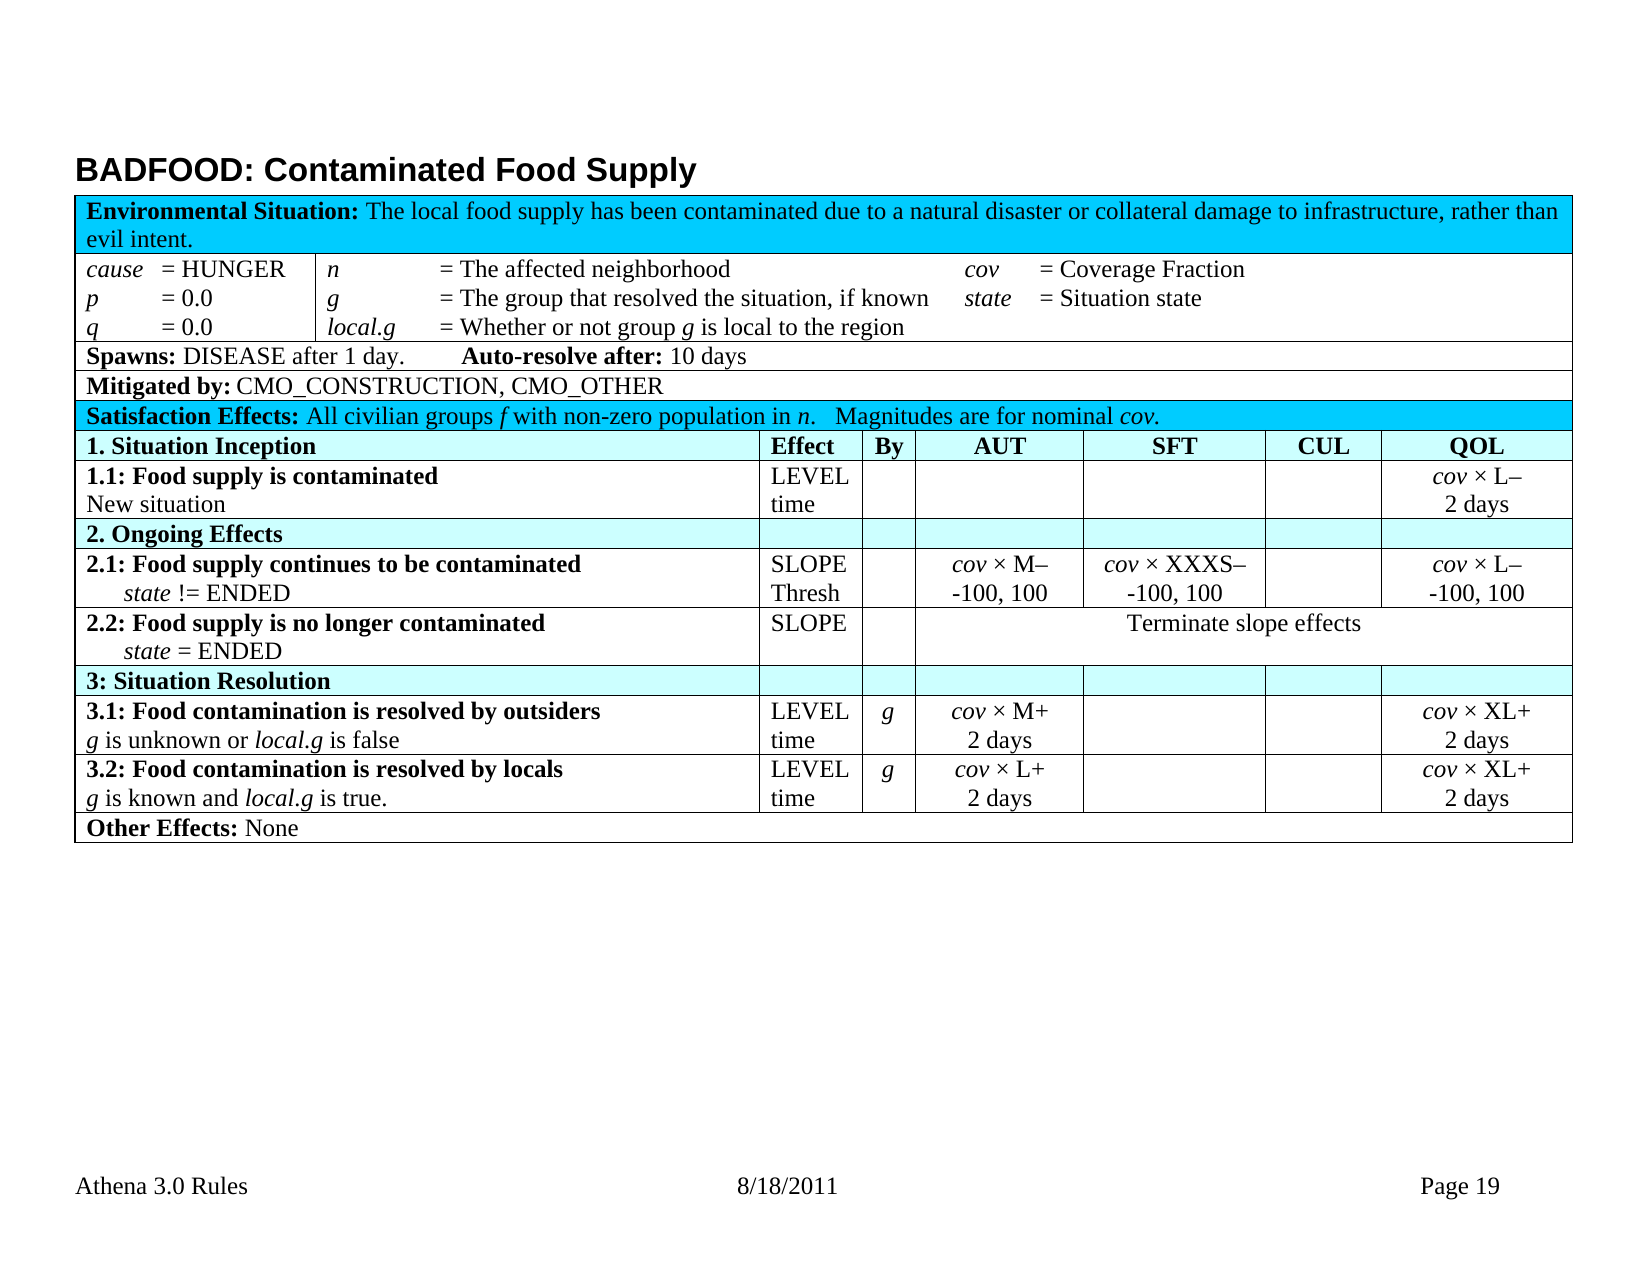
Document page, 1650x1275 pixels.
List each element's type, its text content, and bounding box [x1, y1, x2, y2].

text BADFOOD: Contaminated Food Supply [75, 150, 1575, 188]
table_cell [863, 666, 915, 695]
table_cell [1266, 461, 1381, 518]
table_cell [1084, 696, 1265, 753]
table_cell [1084, 755, 1265, 812]
table_cell LEVEL time [760, 461, 862, 518]
table_cell cov × L– -100, 100 [1382, 549, 1572, 607]
table_cell cause = HUNGER p = 0.0 q = 0.0 [76, 254, 315, 341]
table_cell [1084, 519, 1265, 548]
table_cell Mitigated by: CMO_CONSTRUCTION, CMO_OTHER [76, 371, 1572, 400]
table_cell [1266, 696, 1381, 753]
table_cell cov × M+ 2 days [916, 696, 1083, 753]
table_cell cov × XXXS– -100, 100 [1084, 549, 1265, 607]
table_header Environmental Situation: The local food supply has been contaminated due to a natural disaster or collateral damage to infrastructure, rather than evil intent. [76, 196, 1572, 253]
table_cell cov × XL+ 2 days [1382, 696, 1572, 753]
table_cell Satisfaction Effects: All civilian groups f with non-zero population in n. Magnitudes are for nominal cov. [76, 401, 1572, 430]
table_cell SLOPE [760, 608, 862, 665]
table_cell CUL [1266, 431, 1381, 460]
table_cell [916, 519, 1083, 548]
table_cell cov × L– 2 days [1382, 461, 1572, 518]
table_cell g [863, 696, 915, 753]
table_cell Effect [760, 431, 862, 460]
table_cell cov × L+ 2 days [916, 755, 1083, 812]
table_cell [760, 666, 862, 695]
table_cell [1266, 549, 1381, 607]
table_cell 2. Ongoing Effects [76, 519, 759, 548]
table_cell Terminate slope effects [916, 608, 1572, 665]
table_cell LEVEL time [760, 755, 862, 812]
table_cell [916, 666, 1083, 695]
table_cell n = The affected neighborhood cov = Coverage Fraction g = The group that resolved the situation, if known state = Situation state local.g = Whether or not group g is local to the region [316, 254, 1572, 341]
table_cell 1.1: Food supply is contaminated New situation [76, 461, 759, 518]
table_cell LEVEL time [760, 696, 862, 753]
table_cell [1266, 666, 1381, 695]
table_cell By [863, 431, 915, 460]
table_cell AUT [916, 431, 1083, 460]
table_cell Spawns: DISEASE after 1 day. Auto-resolve after: 10 days [76, 342, 1572, 370]
table_cell SLOPE Thresh [760, 549, 862, 607]
table_cell [863, 549, 915, 607]
table_cell QOL [1382, 431, 1572, 460]
table_cell 3.1: Food contamination is resolved by outsiders g is unknown or local.g is false [76, 696, 759, 753]
table_cell Other Effects: None [76, 813, 1572, 842]
table_cell [1084, 461, 1265, 518]
table_cell 3.2: Food contamination is resolved by locals g is known and local.g is true. [76, 755, 759, 812]
table_cell [1266, 519, 1381, 548]
table_cell [916, 461, 1083, 518]
table_cell 3: Situation Resolution [76, 666, 759, 695]
table_cell [1382, 519, 1572, 548]
table_cell [1266, 755, 1381, 812]
table_cell cov × XL+ 2 days [1382, 755, 1572, 812]
table_cell [863, 519, 915, 548]
table_cell [1084, 666, 1265, 695]
table_cell [863, 461, 915, 518]
table_cell 2.1: Food supply continues to be contaminated state != ENDED [76, 549, 759, 607]
table_cell [760, 519, 862, 548]
table_cell 2.2: Food supply is no longer contaminated state = ENDED [76, 608, 759, 665]
table_cell SFT [1084, 431, 1265, 460]
table_cell cov × M– -100, 100 [916, 549, 1083, 607]
table_cell 1. Situation Inception [76, 431, 759, 460]
table_cell g [863, 755, 915, 812]
table_cell [863, 608, 915, 665]
table_cell [1382, 666, 1572, 695]
